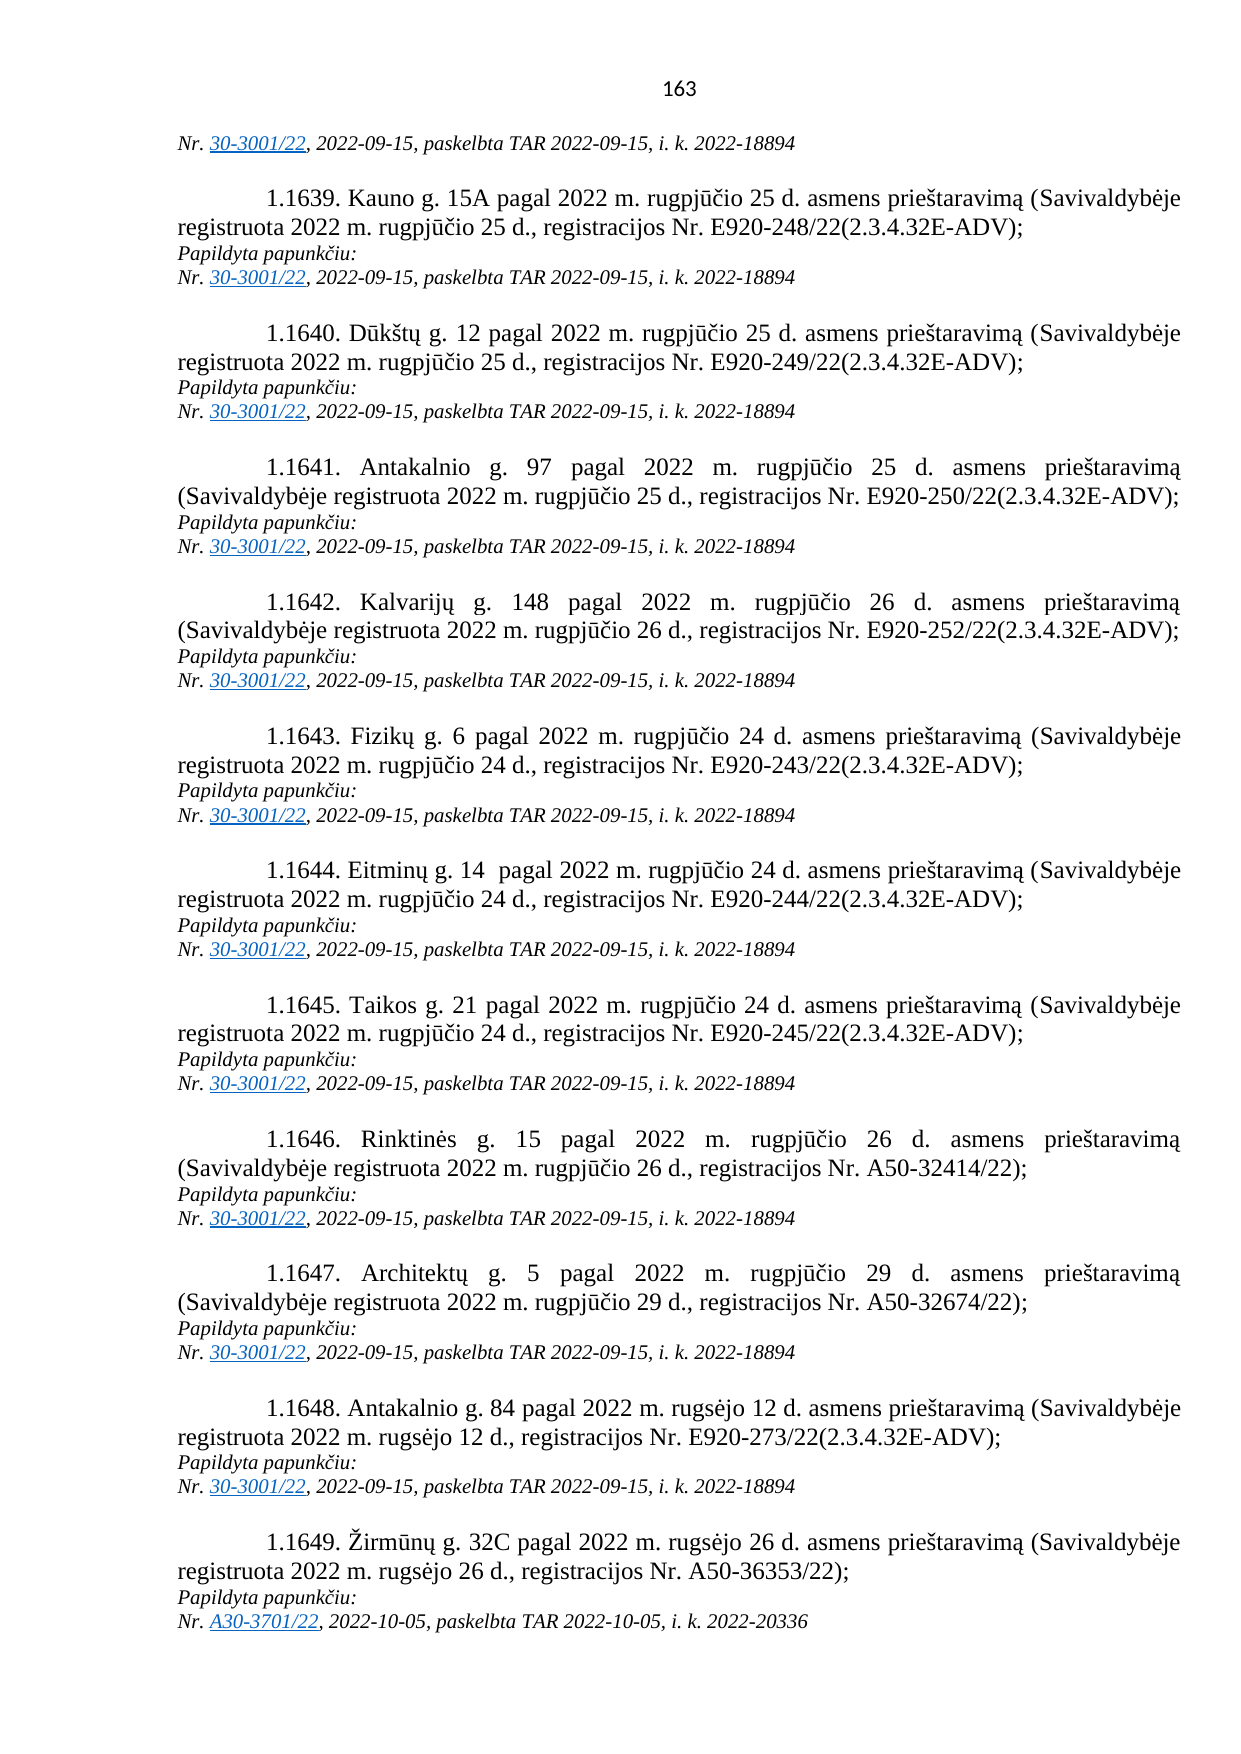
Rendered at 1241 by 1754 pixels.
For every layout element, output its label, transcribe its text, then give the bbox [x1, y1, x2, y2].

text Papildyta papunkčiu: [177, 644, 1181, 668]
text Papildyta papunkčiu: [177, 1316, 1181, 1340]
text Papildyta papunkčiu: [177, 510, 1181, 534]
text Nr. 30-3001/22, 2022-09-15, paskelbta TAR 2022-09-15, i. k. 2022-18894 [177, 1071, 1181, 1095]
text Nr. 30-3001/22, 2022-09-15, paskelbta TAR 2022-09-15, i. k. 2022-18894 [177, 131, 1181, 155]
text Papildyta papunkčiu: [177, 913, 1181, 937]
text 1.1644. Eitminų g. 14 pagal 2022 m. rugpjūčio 24 d. asmens prieštaravimą (Savivaldybėje registruota 2022 m. rugpjūčio 24 d., registracijos Nr. E920-244/22(2.3.4.32E-ADV); [177, 855, 1181, 913]
text 1.1646. Rinktinės g. 15 pagal 2022 m. rugpjūčio 26 d. asmens prieštaravimą (Savivaldybėje registruota 2022 m. rugpjūčio 26 d., registracijos Nr. A50-32414/22); [177, 1124, 1181, 1182]
text Nr. 30-3001/22, 2022-09-15, paskelbta TAR 2022-09-15, i. k. 2022-18894 [177, 1474, 1181, 1498]
text 1.1648. Antakalnio g. 84 pagal 2022 m. rugsėjo 12 d. asmens prieštaravimą (Savivaldybėje registruota 2022 m. rugsėjo 12 d., registracijos Nr. E920-273/22(2.3.4.32E-ADV); [177, 1393, 1181, 1450]
text Papildyta papunkčiu: [177, 375, 1181, 399]
text Nr. A30-3701/22, 2022-10-05, paskelbta TAR 2022-10-05, i. k. 2022-20336 [177, 1609, 1181, 1633]
text 1.1649. Žirmūnų g. 32C pagal 2022 m. rugsėjo 26 d. asmens prieštaravimą (Savivaldybėje registruota 2022 m. rugsėjo 26 d., registracijos Nr. A50-36353/22); [177, 1527, 1181, 1585]
text Papildyta papunkčiu: [177, 1047, 1181, 1071]
text Nr. 30-3001/22, 2022-09-15, paskelbta TAR 2022-09-15, i. k. 2022-18894 [177, 1206, 1181, 1230]
text Papildyta papunkčiu: [177, 1182, 1181, 1206]
text 1.1645. Taikos g. 21 pagal 2022 m. rugpjūčio 24 d. asmens prieštaravimą (Savivaldybėje registruota 2022 m. rugpjūčio 24 d., registracijos Nr. E920-245/22(2.3.4.32E-ADV); [177, 990, 1181, 1047]
text 1.1643. Fizikų g. 6 pagal 2022 m. rugpjūčio 24 d. asmens prieštaravimą (Savivaldybėje registruota 2022 m. rugpjūčio 24 d., registracijos Nr. E920-243/22(2.3.4.32E-ADV); [177, 721, 1181, 778]
text Nr. 30-3001/22, 2022-09-15, paskelbta TAR 2022-09-15, i. k. 2022-18894 [177, 399, 1181, 423]
text Nr. 30-3001/22, 2022-09-15, paskelbta TAR 2022-09-15, i. k. 2022-18894 [177, 1340, 1181, 1364]
text Nr. 30-3001/22, 2022-09-15, paskelbta TAR 2022-09-15, i. k. 2022-18894 [177, 668, 1181, 692]
text 1.1647. Architektų g. 5 pagal 2022 m. rugpjūčio 29 d. asmens prieštaravimą (Savivaldybėje registruota 2022 m. rugpjūčio 29 d., registracijos Nr. A50-32674/22); [177, 1258, 1181, 1316]
text Nr. 30-3001/22, 2022-09-15, paskelbta TAR 2022-09-15, i. k. 2022-18894 [177, 265, 1181, 289]
text Nr. 30-3001/22, 2022-09-15, paskelbta TAR 2022-09-15, i. k. 2022-18894 [177, 802, 1181, 827]
text 1.1640. Dūkštų g. 12 pagal 2022 m. rugpjūčio 25 d. asmens prieštaravimą (Savivaldybėje registruota 2022 m. rugpjūčio 25 d., registracijos Nr. E920-249/22(2.3.4.32E-ADV); [177, 318, 1181, 375]
text 1.1641. Antakalnio g. 97 pagal 2022 m. rugpjūčio 25 d. asmens prieštaravimą (Savivaldybėje registruota 2022 m. rugpjūčio 25 d., registracijos Nr. E920-250/22(2.3.4.32E-ADV); [177, 452, 1181, 510]
text Papildyta papunkčiu: [177, 241, 1181, 265]
text Papildyta papunkčiu: [177, 778, 1181, 802]
text 1.1642. Kalvarijų g. 148 pagal 2022 m. rugpjūčio 26 d. asmens prieštaravimą (Savivaldybėje registruota 2022 m. rugpjūčio 26 d., registracijos Nr. E920-252/22(2.3.4.32E-ADV); [177, 587, 1181, 644]
text 1.1639. Kauno g. 15A pagal 2022 m. rugpjūčio 25 d. asmens prieštaravimą (Savivaldybėje registruota 2022 m. rugpjūčio 25 d., registracijos Nr. E920-248/22(2.3.4.32E-ADV); [177, 183, 1181, 241]
text Nr. 30-3001/22, 2022-09-15, paskelbta TAR 2022-09-15, i. k. 2022-18894 [177, 534, 1181, 558]
text Nr. 30-3001/22, 2022-09-15, paskelbta TAR 2022-09-15, i. k. 2022-18894 [177, 937, 1181, 961]
text Papildyta papunkčiu: [177, 1585, 1181, 1609]
text Papildyta papunkčiu: [177, 1450, 1181, 1474]
